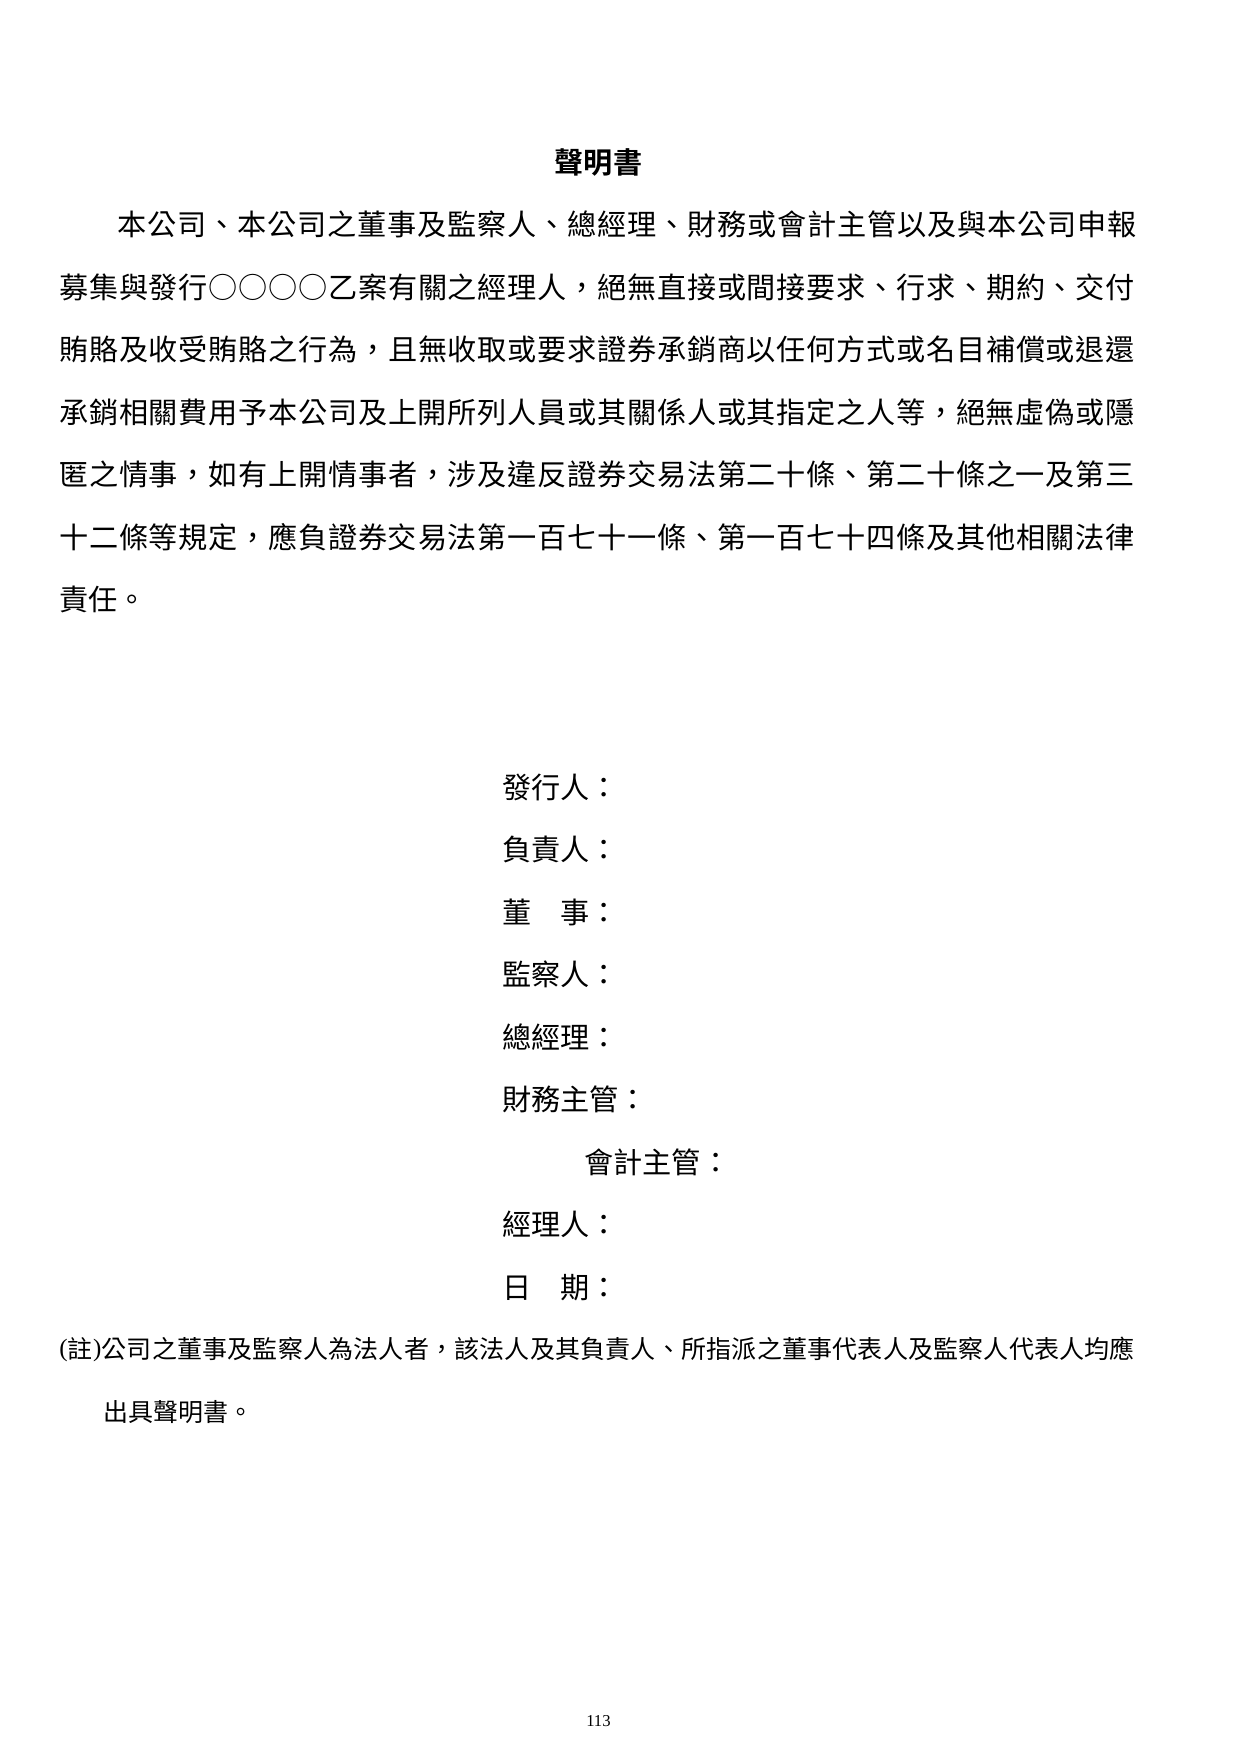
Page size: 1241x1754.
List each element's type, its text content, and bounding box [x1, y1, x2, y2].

text 財務主管： [59, 1056, 1137, 1119]
text 會計主管： [59, 1119, 1137, 1181]
text 總經理： [59, 994, 1137, 1056]
text 監察人： [59, 931, 1137, 994]
text 本公司、本公司之董事及監察人、總經理、財務或會計主管以及與本公司申報募集與發行○○○○乙案有關之經理人，絕無直接或間接要求、行求、期約、交付賄賂及收受賄賂之行為，且無收取或要求證券承銷商以任何方式或名目補償或退還承銷相關費用予本公司及上開所列人員或其關係人或其指定之人等，絕無虛偽或隱匿之情事，如有上開情事者，涉及違反證券交易法第二十條、第二十條之一及第三十二條等規定，應負證券交易法第一百七十一條、第一百七十四條及其他相關法律責任。 [59, 181, 1137, 619]
text 董 事： [59, 869, 1137, 931]
text 日 期： [59, 1244, 1137, 1306]
text (註)公司之董事及監察人為法人者，該法人及其負責人、所指派之董事代表人及監察人代表人均應出具聲明書。 [59, 1306, 1137, 1431]
text 經理人： [59, 1181, 1137, 1244]
text 聲明書 [59, 119, 1137, 181]
text 發行人： [59, 744, 1137, 806]
text 負責人： [59, 806, 1137, 869]
